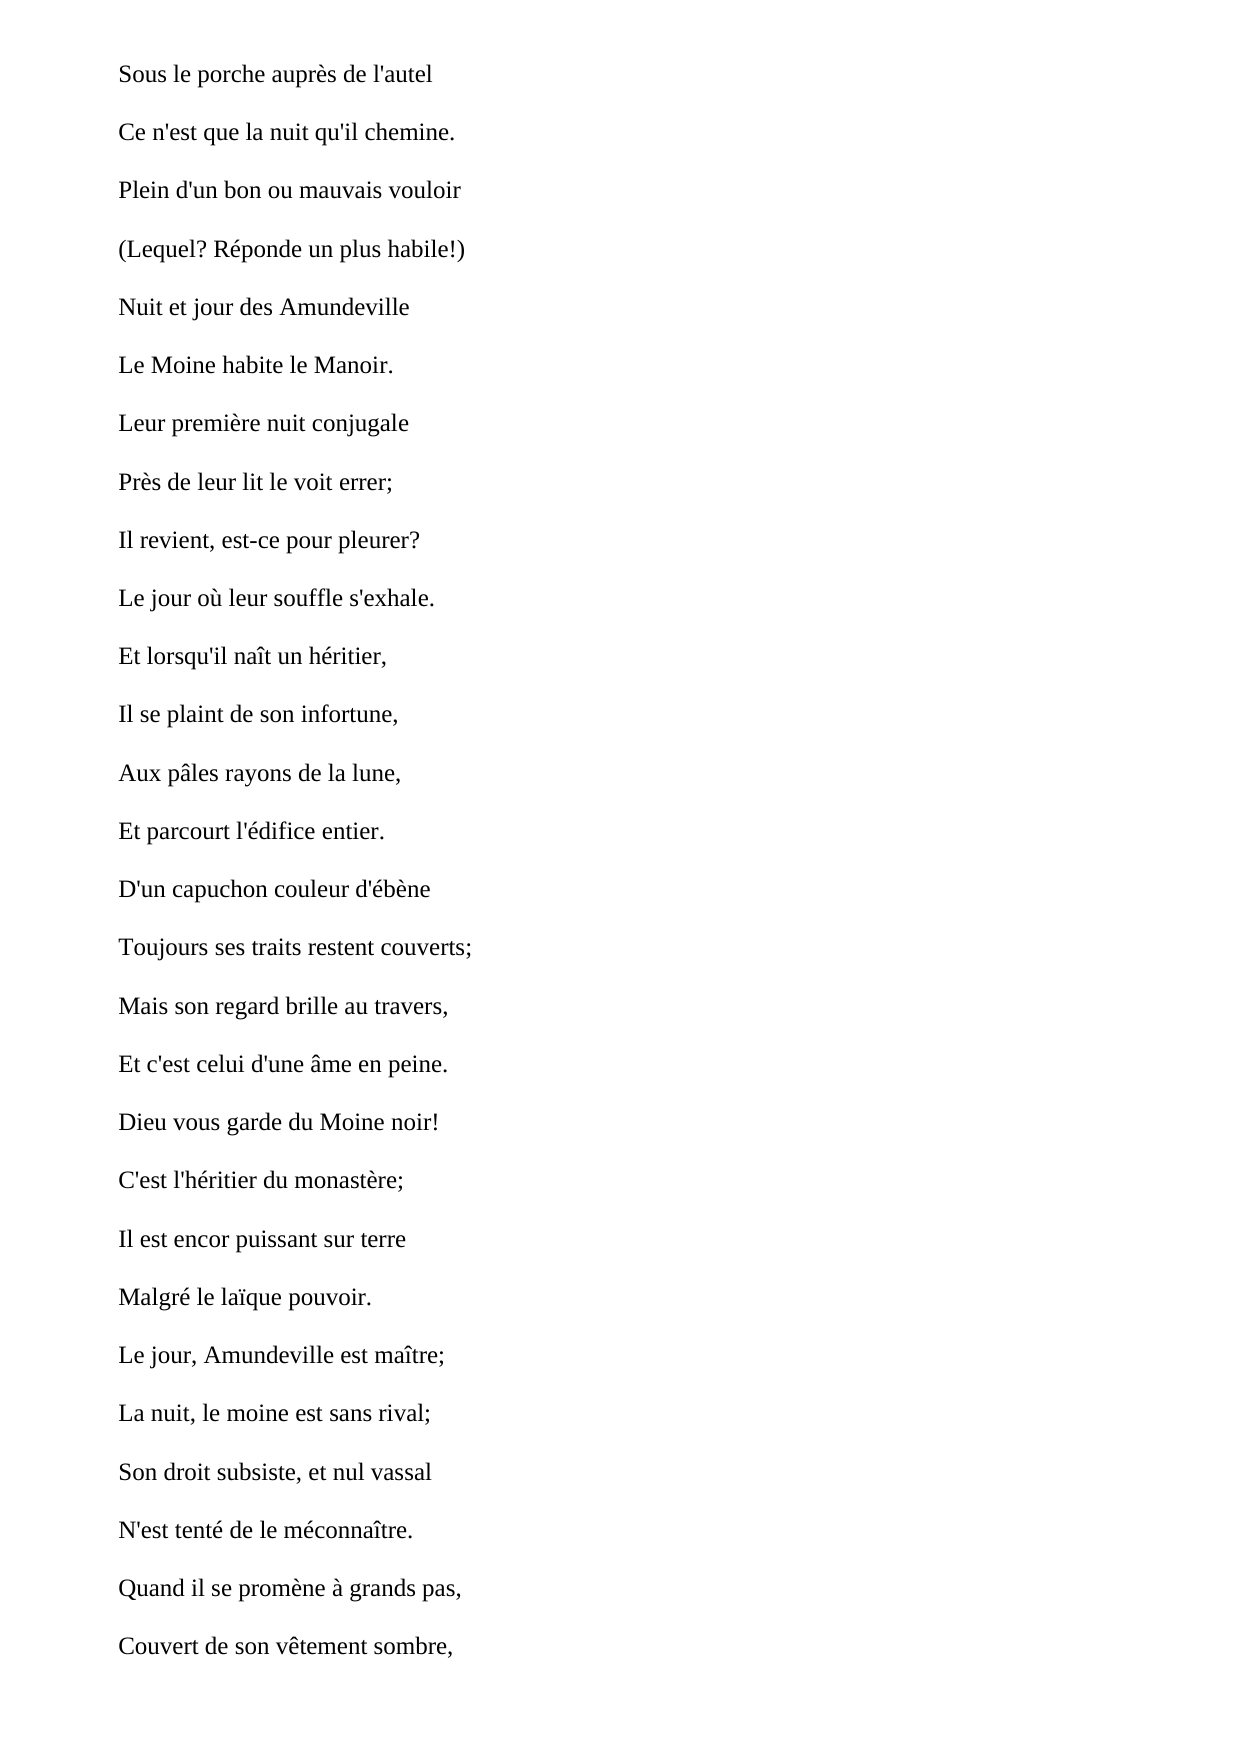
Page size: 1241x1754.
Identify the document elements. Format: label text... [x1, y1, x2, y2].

text Malgré le laïque pouvoir. [118, 1282, 1181, 1311]
text Le jour où leur souffle s'exhale. [118, 583, 1181, 612]
text D'un capuchon couleur d'ébène [118, 874, 1181, 903]
text Il se plaint de son infortune, [118, 699, 1181, 728]
text Et c'est celui d'une âme en peine. [118, 1049, 1181, 1078]
text Le jour, Amundeville est maître; [118, 1340, 1181, 1369]
text Près de leur lit le voit errer; [118, 467, 1181, 495]
text Il est encor puissant sur terre [118, 1224, 1181, 1252]
text Couvert de son vêtement sombre, [118, 1631, 1181, 1660]
text Quand il se promène à grands pas, [118, 1573, 1181, 1602]
text Et parcourt l'édifice entier. [118, 816, 1181, 845]
text La nuit, le moine est sans rival; [118, 1398, 1181, 1427]
text N'est tenté de le méconnaître. [118, 1515, 1181, 1543]
text C'est l'héritier du monastère; [118, 1165, 1181, 1194]
text (Lequel? Réponde un plus habile!) [118, 234, 1181, 262]
text Nuit et jour des Amundeville [118, 292, 1181, 321]
text Son droit subsiste, et nul vassal [118, 1457, 1181, 1485]
text Il revient, est-ce pour pleurer? [118, 525, 1181, 554]
text Plein d'un bon ou mauvais vouloir [118, 176, 1181, 204]
text Aux pâles rayons de la lune, [118, 758, 1181, 787]
text Sous le porche auprès de l'autel [118, 59, 1181, 88]
text Le Moine habite le Manoir. [118, 350, 1181, 379]
text Mais son regard brille au travers, [118, 991, 1181, 1019]
text Ce n'est que la nuit qu'il chemine. [118, 117, 1181, 146]
text Leur première nuit conjugale [118, 408, 1181, 437]
text Et lorsqu'il naît un héritier, [118, 641, 1181, 670]
text Dieu vous garde du Moine noir! [118, 1107, 1181, 1136]
text Toujours ses traits restent couverts; [118, 932, 1181, 961]
